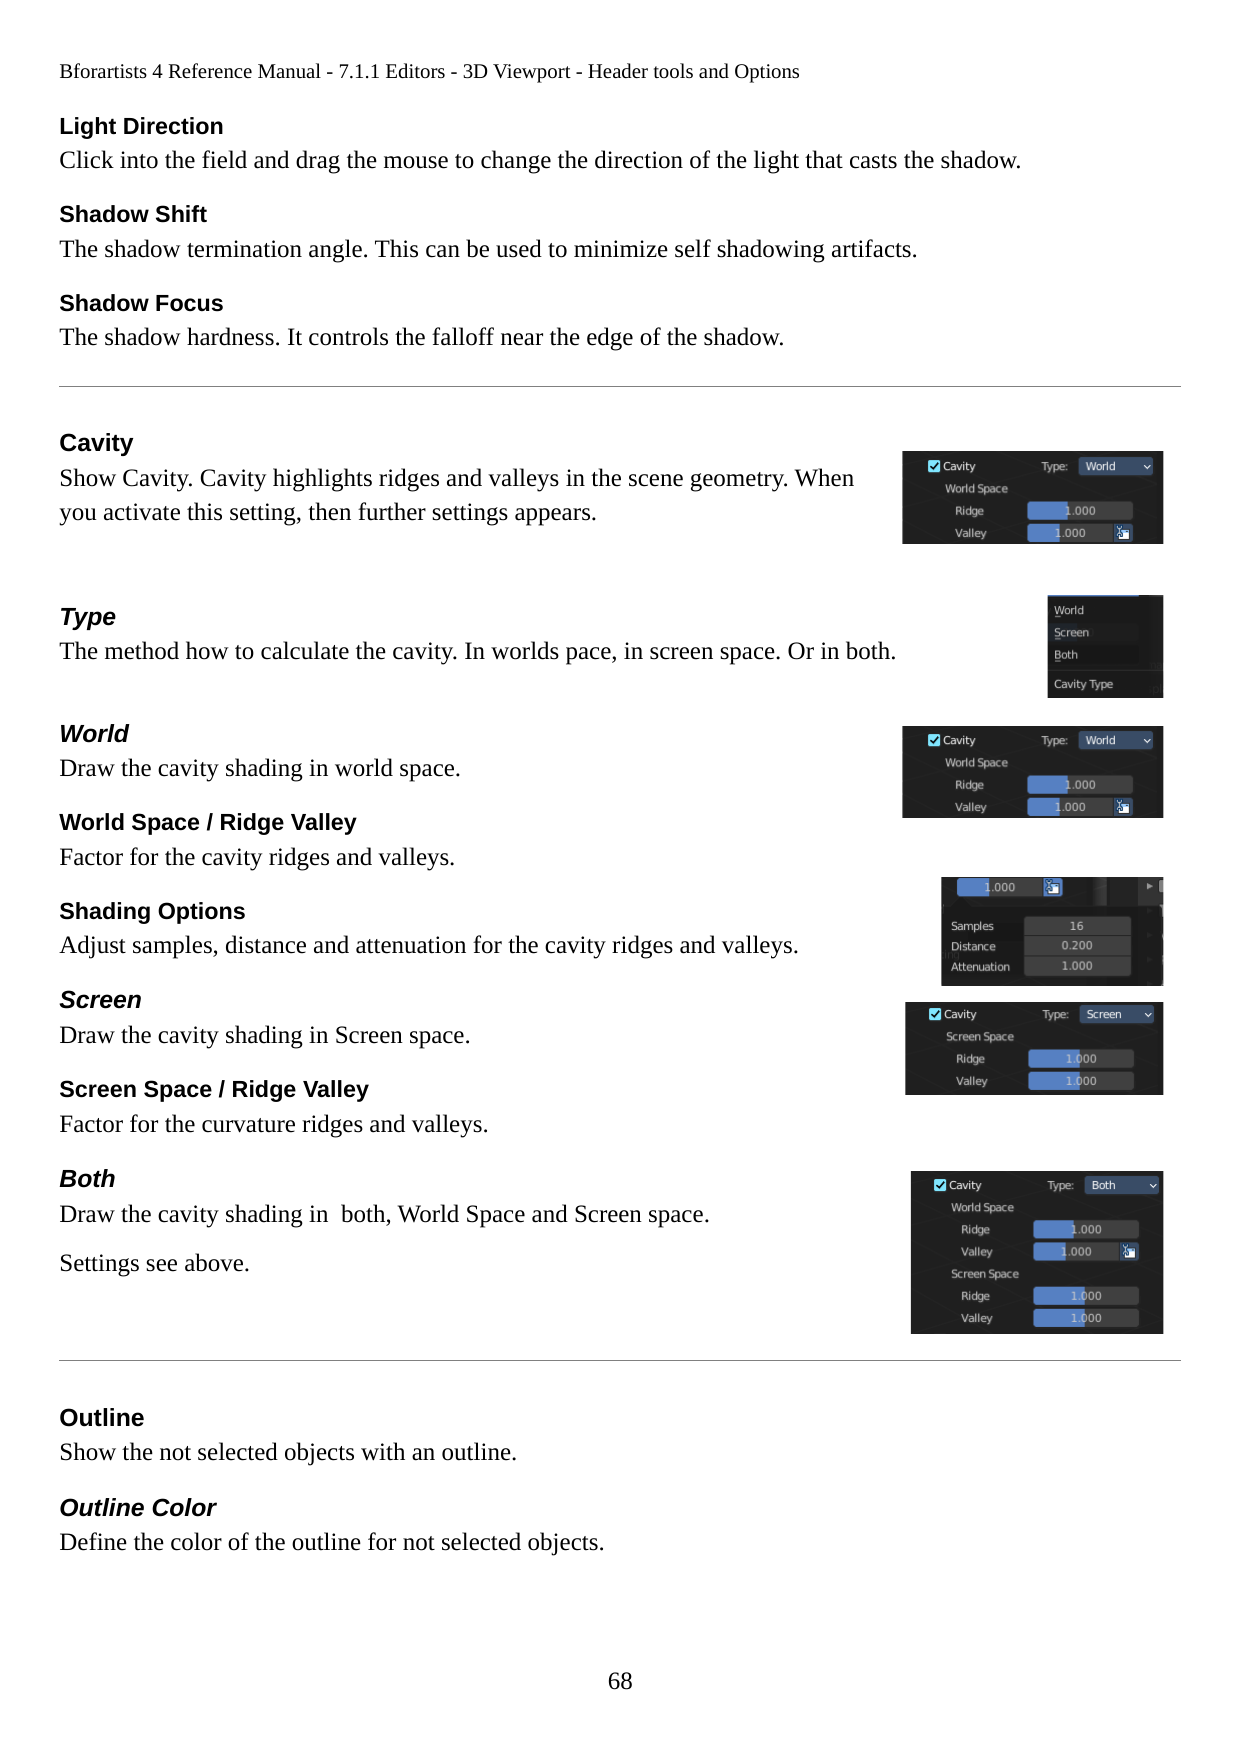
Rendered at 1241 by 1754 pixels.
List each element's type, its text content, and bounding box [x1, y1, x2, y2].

text Settings see above. [59, 1248, 910, 1277]
subtitle Screen Space / Ridge Valley [59, 1076, 1181, 1102]
text The shadow termination angle. This can be used to minimize self shadowing artifacts. [59, 234, 1181, 263]
subtitle Shadow Focus [59, 289, 1181, 316]
subtitle [1164, 602, 1181, 630]
picture [1047, 595, 1164, 698]
text Factor for the cavity ridges and valleys. [59, 842, 1181, 871]
picture [941, 877, 1164, 986]
subtitle World Space / Ridge Valley [59, 809, 1181, 836]
text Adjust samples, distance and attenuation for the cavity ridges and valleys. [59, 930, 941, 959]
text Click into the field and drag the mouse to change the direction of the light that casts the shadow. [59, 146, 1181, 174]
text Show the not selected objects with an outline. [59, 1437, 1181, 1466]
subtitle [1164, 897, 1181, 924]
picture [905, 1002, 1164, 1095]
subtitle Type [59, 602, 1047, 630]
text Define the color of the outline for not selected objects. [59, 1527, 1181, 1556]
subtitle Outline Color [59, 1493, 1181, 1521]
subtitle Shadow Shift [59, 201, 1181, 228]
picture [902, 726, 1164, 818]
subtitle Cavity [59, 428, 1181, 457]
text The method how to calculate the cavity. In worlds pace, in screen space. Or in both. [59, 636, 1047, 665]
subtitle Both [59, 1164, 1181, 1192]
subtitle World [59, 719, 1181, 747]
picture [902, 451, 1164, 544]
text Draw the cavity shading in Screen space. [59, 1020, 905, 1049]
subtitle Light Direction [59, 113, 1181, 139]
text Draw the cavity shading in world space. [59, 753, 902, 782]
subtitle Outline [59, 1403, 1181, 1431]
subtitle Screen [59, 986, 1181, 1014]
text The shadow hardness. It controls the falloff near the edge of the shadow. [59, 322, 1181, 351]
subtitle Shading Options [59, 897, 941, 924]
text [1164, 1248, 1181, 1277]
text Factor for the curvature ridges and valleys. [59, 1109, 1181, 1137]
picture [910, 1171, 1164, 1334]
text Show Cavity. Cavity highlights ridges and valleys in the scene geometry. When you activate this setting, then further settings appears. [59, 463, 902, 526]
text Draw the cavity shading in both, World Space and Screen space. [59, 1199, 910, 1227]
